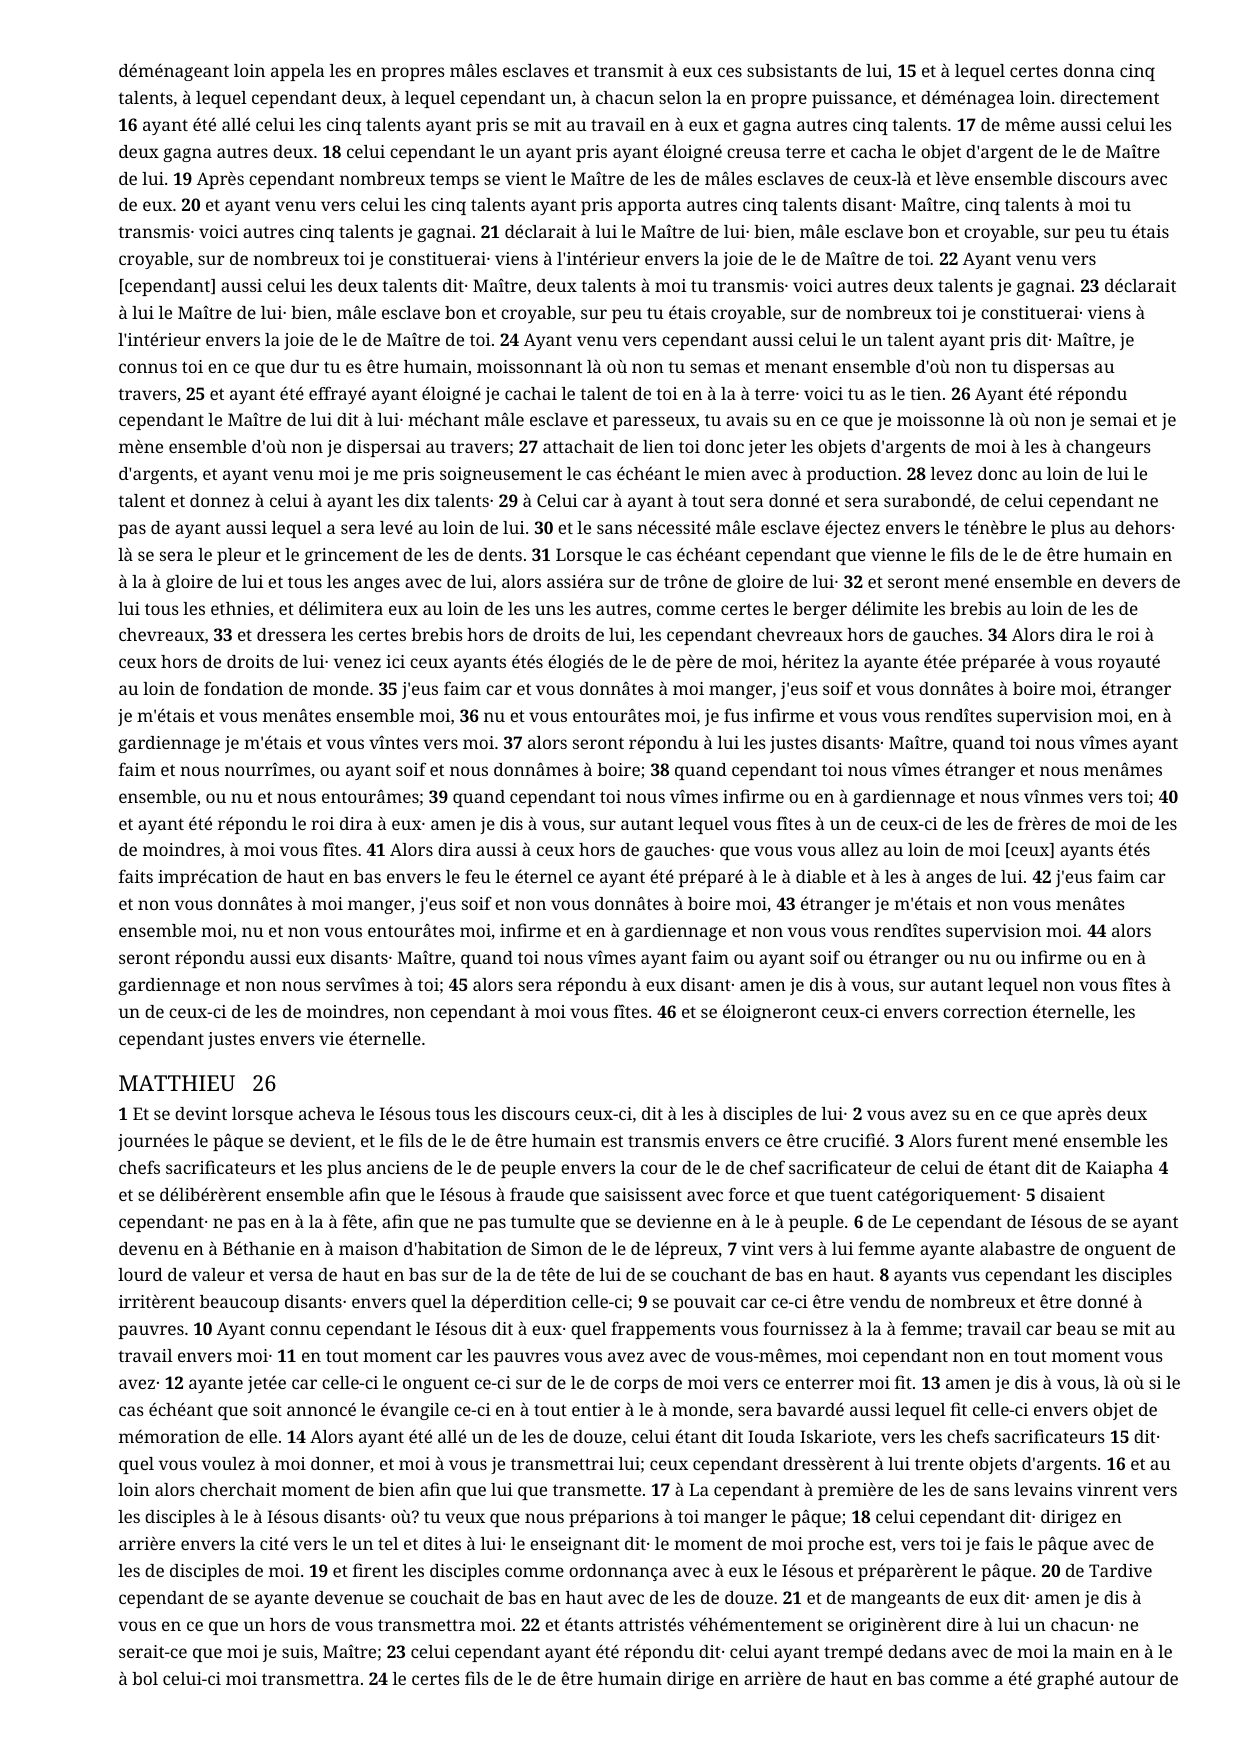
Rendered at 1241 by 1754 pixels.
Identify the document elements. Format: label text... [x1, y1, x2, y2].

text déménageant loin appela les en propres mâles esclaves et transmit à eux ces subsistants de lui, 15 et à lequel certes donna cinq talents, à lequel cependant deux, à lequel cependant un, à chacun selon la en propre puissance, et déménagea loin. directement 16 ayant été allé celui les cinq talents ayant pris se mit au travail en à eux et gagna autres cinq talents. 17 de même aussi celui les deux gagna autres deux. 18 celui cependant le un ayant pris ayant éloigné creusa terre et cacha le objet d'argent de le de Maître de lui. 19 Après cependant nombreux temps se vient le Maître de les de mâles esclaves de ceux-là et lève ensemble discours avec de eux. 20 et ayant venu vers celui les cinq talents ayant pris apporta autres cinq talents disant· Maître, cinq talents à moi tu transmis· voici autres cinq talents je gagnai. 21 déclarait à lui le Maître de lui· bien, mâle esclave bon et croyable, sur peu tu étais croyable, sur de nombreux toi je constituerai· viens à l'intérieur envers la joie de le de Maître de toi. 22 Ayant venu vers [cependant] aussi celui les deux talents dit· Maître, deux talents à moi tu transmis· voici autres deux talents je gagnai. 23 déclarait à lui le Maître de lui· bien, mâle esclave bon et croyable, sur peu tu étais croyable, sur de nombreux toi je constituerai· viens à l'intérieur envers la joie de le de Maître de toi. 24 Ayant venu vers cependant aussi celui le un talent ayant pris dit· Maître, je connus toi en ce que dur tu es être humain, moissonnant là où non tu semas et menant ensemble d'où non tu dispersas au travers, 25 et ayant été effrayé ayant éloigné je cachai le talent de toi en à la à terre· voici tu as le tien. 26 Ayant été répondu cependant le Maître de lui dit à lui· méchant mâle esclave et paresseux, tu avais su en ce que je moissonne là où non je semai et je mène ensemble d'où non je dispersai au travers; 27 attachait de lien toi donc jeter les objets d'argents de moi à les à changeurs d'argents, et ayant venu moi je me pris soigneusement le cas échéant le mien avec à production. 28 levez donc au loin de lui le talent et donnez à celui à ayant les dix talents· 29 à Celui car à ayant à tout sera donné et sera surabondé, de celui cependant ne pas de ayant aussi lequel a sera levé au loin de lui. 30 et le sans nécessité mâle esclave éjectez envers le ténèbre le plus au dehors· là se sera le pleur et le grincement de les de dents. 31 Lorsque le cas échéant cependant que vienne le fils de le de être humain en à la à gloire de lui et tous les anges avec de lui, alors assiéra sur de trône de gloire de lui· 32 et seront mené ensemble en devers de lui tous les ethnies, et délimitera eux au loin de les uns les autres, comme certes le berger délimite les brebis au loin de les de chevreaux, 33 et dressera les certes brebis hors de droits de lui, les cependant chevreaux hors de gauches. 34 Alors dira le roi à ceux hors de droits de lui· venez ici ceux ayants étés élogiés de le de père de moi, héritez la ayante étée préparée à vous royauté au loin de fondation de monde. 35 j'eus faim car et vous donnâtes à moi manger, j'eus soif et vous donnâtes à boire moi, étranger je m'étais et vous menâtes ensemble moi, 36 nu et vous entourâtes moi, je fus infirme et vous vous rendîtes supervision moi, en à gardiennage je m'étais et vous vîntes vers moi. 37 alors seront répondu à lui les justes disants· Maître, quand toi nous vîmes ayant faim et nous nourrîmes, ou ayant soif et nous donnâmes à boire; 38 quand cependant toi nous vîmes étranger et nous menâmes ensemble, ou nu et nous entourâmes; 39 quand cependant toi nous vîmes infirme ou en à gardiennage et nous vînmes vers toi; 40 et ayant été répondu le roi dira à eux· amen je dis à vous, sur autant lequel vous fîtes à un de ceux-ci de les de frères de moi de les de moindres, à moi vous fîtes. 41 Alors dira aussi à ceux hors de gauches· que vous vous allez au loin de moi [ceux] ayants étés faits imprécation de haut en bas envers le feu le éternel ce ayant été préparé à le à diable et à les à anges de lui. 42 j'eus faim car et non vous donnâtes à moi manger, j'eus soif et non vous donnâtes à boire moi, 43 étranger je m'étais et non vous menâtes ensemble moi, nu et non vous entourâtes moi, infirme et en à gardiennage et non vous vous rendîtes supervision moi. 44 alors seront répondu aussi eux disants· Maître, quand toi nous vîmes ayant faim ou ayant soif ou étranger ou nu ou infirme ou en à gardiennage et non nous servîmes à toi; 45 alors sera répondu à eux disant· amen je dis à vous, sur autant lequel non vous fîtes à un de ceux-ci de les de moindres, non cependant à moi vous fîtes. 46 et se éloigneront ceux-ci envers correction éternelle, les cependant justes envers vie éternelle. [118, 59, 1181, 1050]
text 1 Et se devint lorsque acheva le Iésous tous les discours ceux-ci, dit à les à disciples de lui· 2 vous avez su en ce que après deux journées le pâque se devient, et le fils de le de être humain est transmis envers ce être crucifié. 3 Alors furent mené ensemble les chefs sacrificateurs et les plus anciens de le de peuple envers la cour de le de chef sacrificateur de celui de étant dit de Kaiapha 4 et se délibérèrent ensemble afin que le Iésous à fraude que saisissent avec force et que tuent catégoriquement· 5 disaient cependant· ne pas en à la à fête, afin que ne pas tumulte que se devienne en à le à peuple. 6 de Le cependant de Iésous de se ayant devenu en à Béthanie en à maison d'habitation de Simon de le de lépreux, 7 vint vers à lui femme ayante alabastre de onguent de lourd de valeur et versa de haut en bas sur de la de tête de lui de se couchant de bas en haut. 8 ayants vus cependant les disciples irritèrent beaucoup disants· envers quel la déperdition celle-ci; 9 se pouvait car ce-ci être vendu de nombreux et être donné à pauvres. 10 Ayant connu cependant le Iésous dit à eux· quel frappements vous fournissez à la à femme; travail car beau se mit au travail envers moi· 11 en tout moment car les pauvres vous avez avec de vous-mêmes, moi cependant non en tout moment vous avez· 12 ayante jetée car celle-ci le onguent ce-ci sur de le de corps de moi vers ce enterrer moi fit. 13 amen je dis à vous, là où si le cas échéant que soit annoncé le évangile ce-ci en à tout entier à le à monde, sera bavardé aussi lequel fit celle-ci envers objet de mémoration de elle. 14 Alors ayant été allé un de les de douze, celui étant dit Iouda Iskariote, vers les chefs sacrificateurs 15 dit· quel vous voulez à moi donner, et moi à vous je transmettrai lui; ceux cependant dressèrent à lui trente objets d'argents. 16 et au loin alors cherchait moment de bien afin que lui que transmette. 17 à La cependant à première de les de sans levains vinrent vers les disciples à le à Iésous disants· où? tu veux que nous préparions à toi manger le pâque; 18 celui cependant dit· dirigez en arrière envers la cité vers le un tel et dites à lui· le enseignant dit· le moment de moi proche est, vers toi je fais le pâque avec de les de disciples de moi. 19 et firent les disciples comme ordonnança avec à eux le Iésous et préparèrent le pâque. 20 de Tardive cependant de se ayante devenue se couchait de bas en haut avec de les de douze. 21 et de mangeants de eux dit· amen je dis à vous en ce que un hors de vous transmettra moi. 22 et étants attristés véhémentement se originèrent dire à lui un chacun· ne serait-ce que moi je suis, Maître; 23 celui cependant ayant été répondu dit· celui ayant trempé dedans avec de moi la main en à le à bol celui-ci moi transmettra. 24 le certes fils de le de être humain dirige en arrière de haut en bas comme a été graphé autour de [118, 1102, 1181, 1690]
text MATTHIEU 26 [118, 1068, 1181, 1098]
